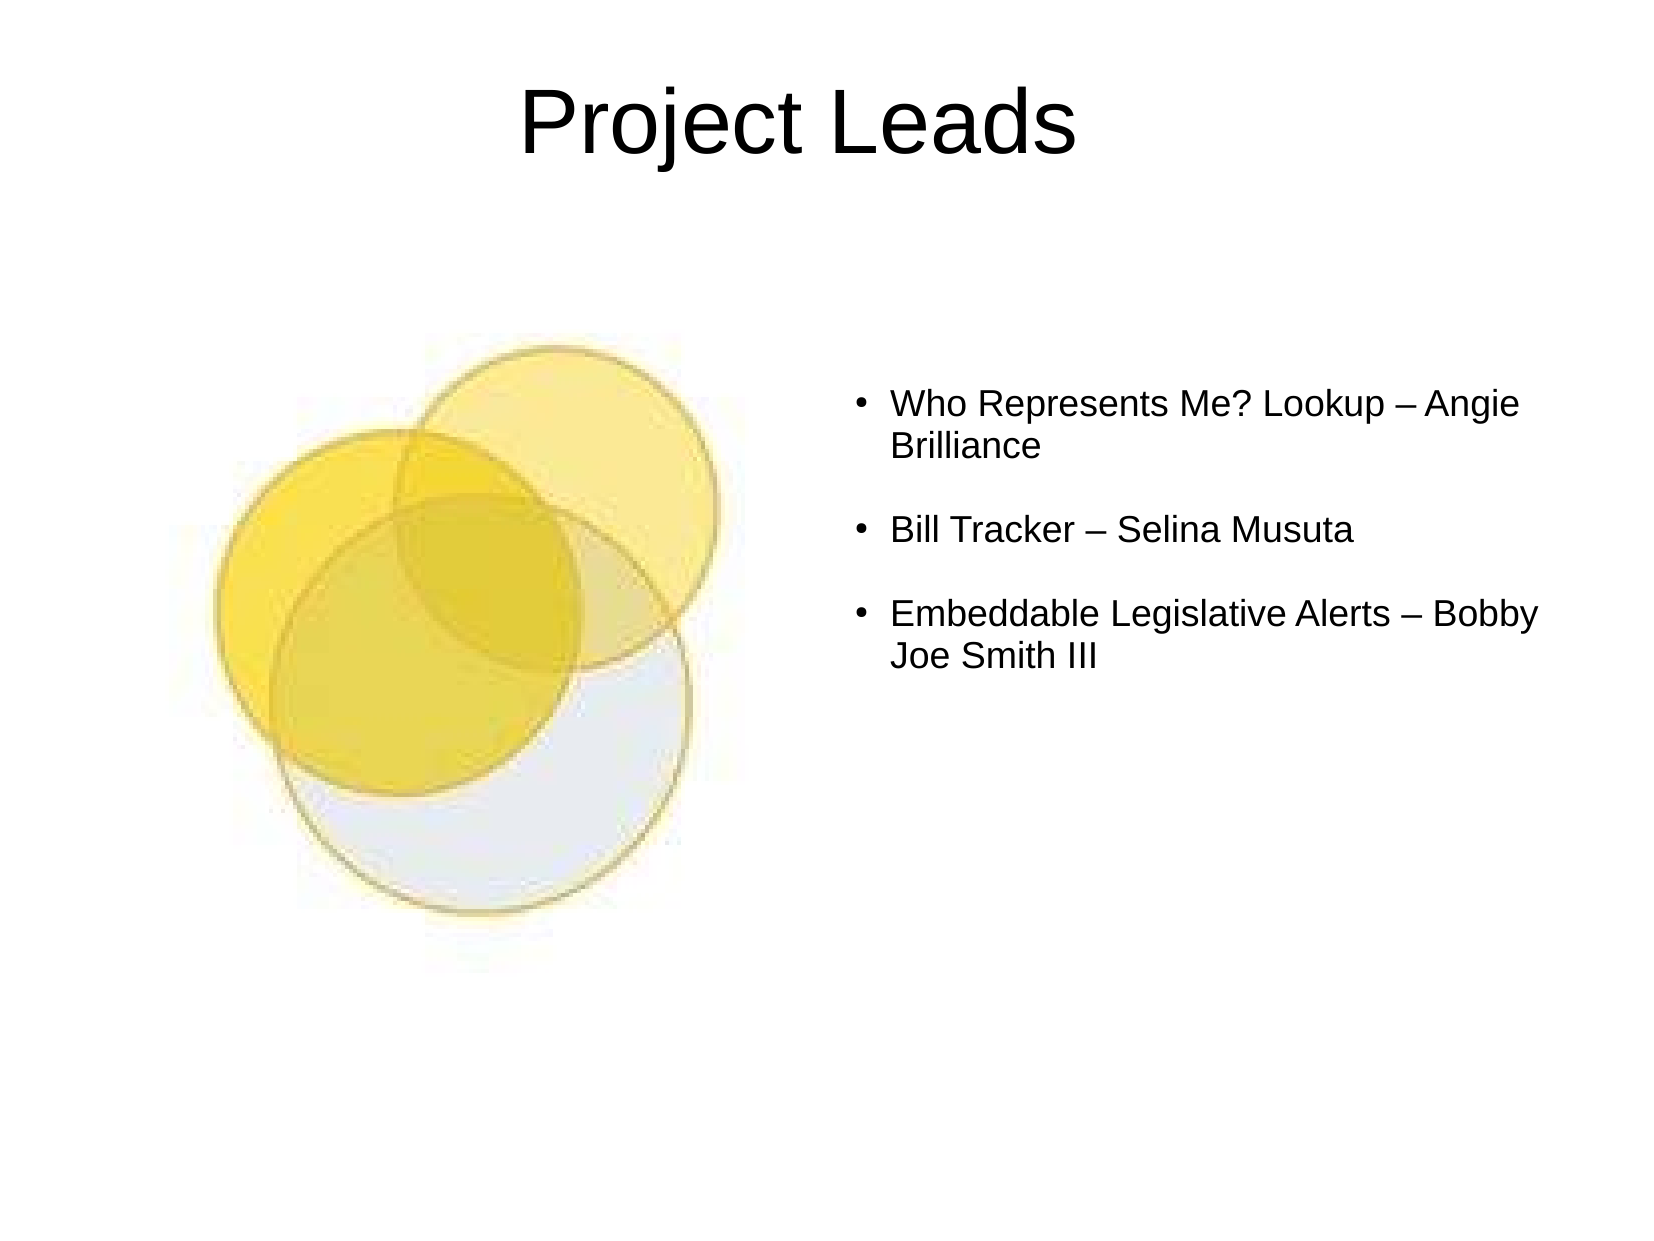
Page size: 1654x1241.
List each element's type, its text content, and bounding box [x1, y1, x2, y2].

picture [105, 269, 826, 990]
title Project Leads [82, 49, 1516, 196]
text_box Who Represents Me? Lookup – Angie Brilliance Bill Tracker – Selina Musuta Embeddable Legislative Alerts – Bobby Joe Smith III [840, 375, 1576, 894]
